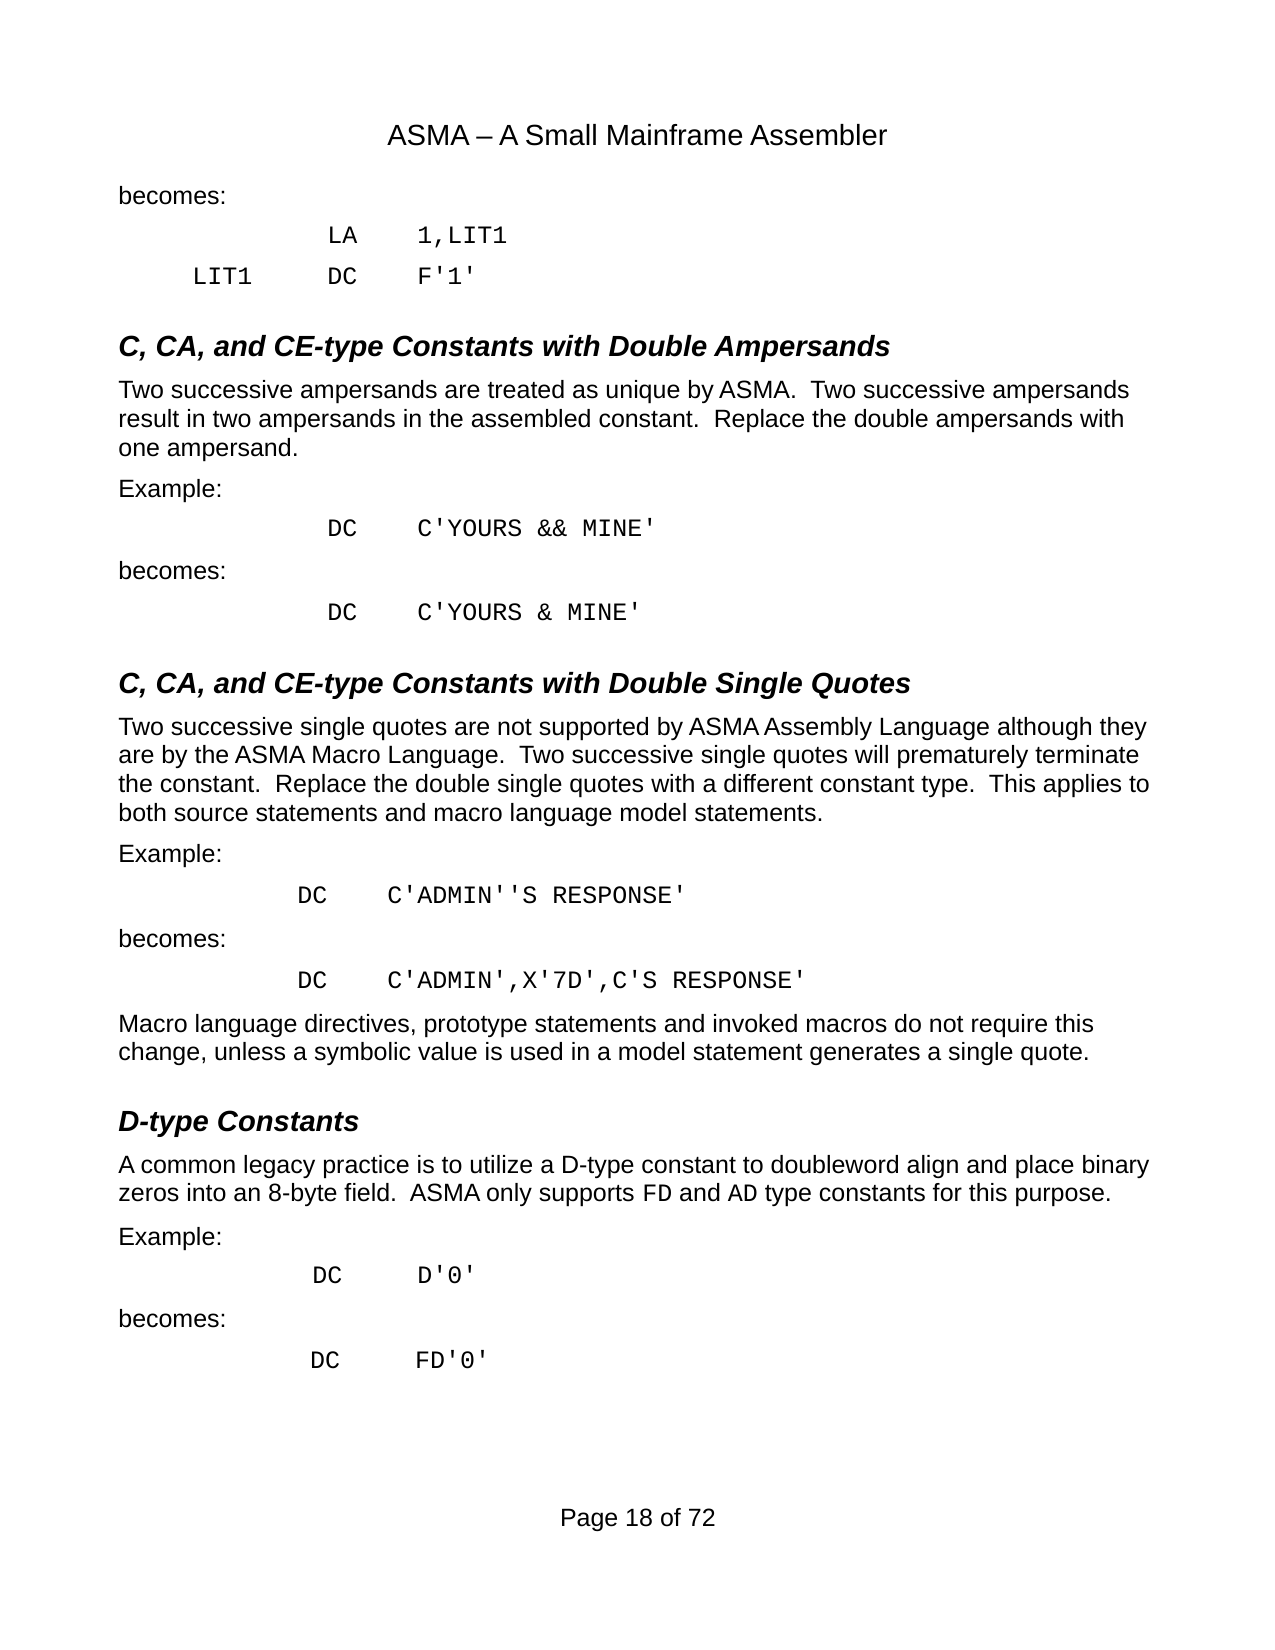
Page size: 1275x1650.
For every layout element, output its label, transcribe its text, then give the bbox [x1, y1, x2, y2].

subtitle C, CA, and CE-type Constants with Double Ampersands [118, 329, 1157, 363]
text DC FD'0' [118, 1345, 1157, 1376]
text LIT1 DC F'1' [192, 263, 1157, 292]
text DC C'YOURS && MINE' [192, 515, 1157, 543]
text DC D'0' [192, 1263, 1157, 1291]
text Two successive single quotes are not supported by ASMA Assembly Language although they are by the ASMA Macro Language. Two successive single quotes will prematurely terminate the constant. Replace the double single quotes with a different constant type. This applies to both source statements and macro language model statements. [118, 712, 1157, 827]
text Two successive ampersands are treated as unique by ASMA. Two successive ampersands result in two ampersands in the assembled constant. Replace the double ampersands with one ampersand. [118, 375, 1157, 461]
text becomes: [118, 1304, 1157, 1333]
text becomes: [118, 181, 1157, 210]
text DC C'ADMIN',X'7D',C'S RESPONSE' [118, 965, 1157, 996]
text DC C'ADMIN''S RESPONSE' [118, 880, 1157, 911]
text DC C'YOURS & MINE' [118, 597, 1157, 628]
text becomes: [118, 556, 1157, 585]
subtitle D-type Constants [118, 1103, 1157, 1137]
subtitle C, CA, and CE-type Constants with Double Single Quotes [118, 666, 1157, 699]
text LA 1,LIT1 [192, 222, 1157, 251]
text Example: [118, 839, 1157, 868]
text A common legacy practice is to utilize a D-type constant to doubleword align and place binary zeros into an 8-byte field. ASMA only supports FD and AD type constants for this purpose. [118, 1149, 1157, 1209]
text Example: [118, 1222, 1157, 1251]
text Example: [118, 474, 1157, 503]
text becomes: [118, 924, 1157, 953]
text Macro language directives, prototype statements and invoked macros do not require this change, unless a symbolic value is used in a model statement generates a single quote. [118, 1008, 1157, 1066]
